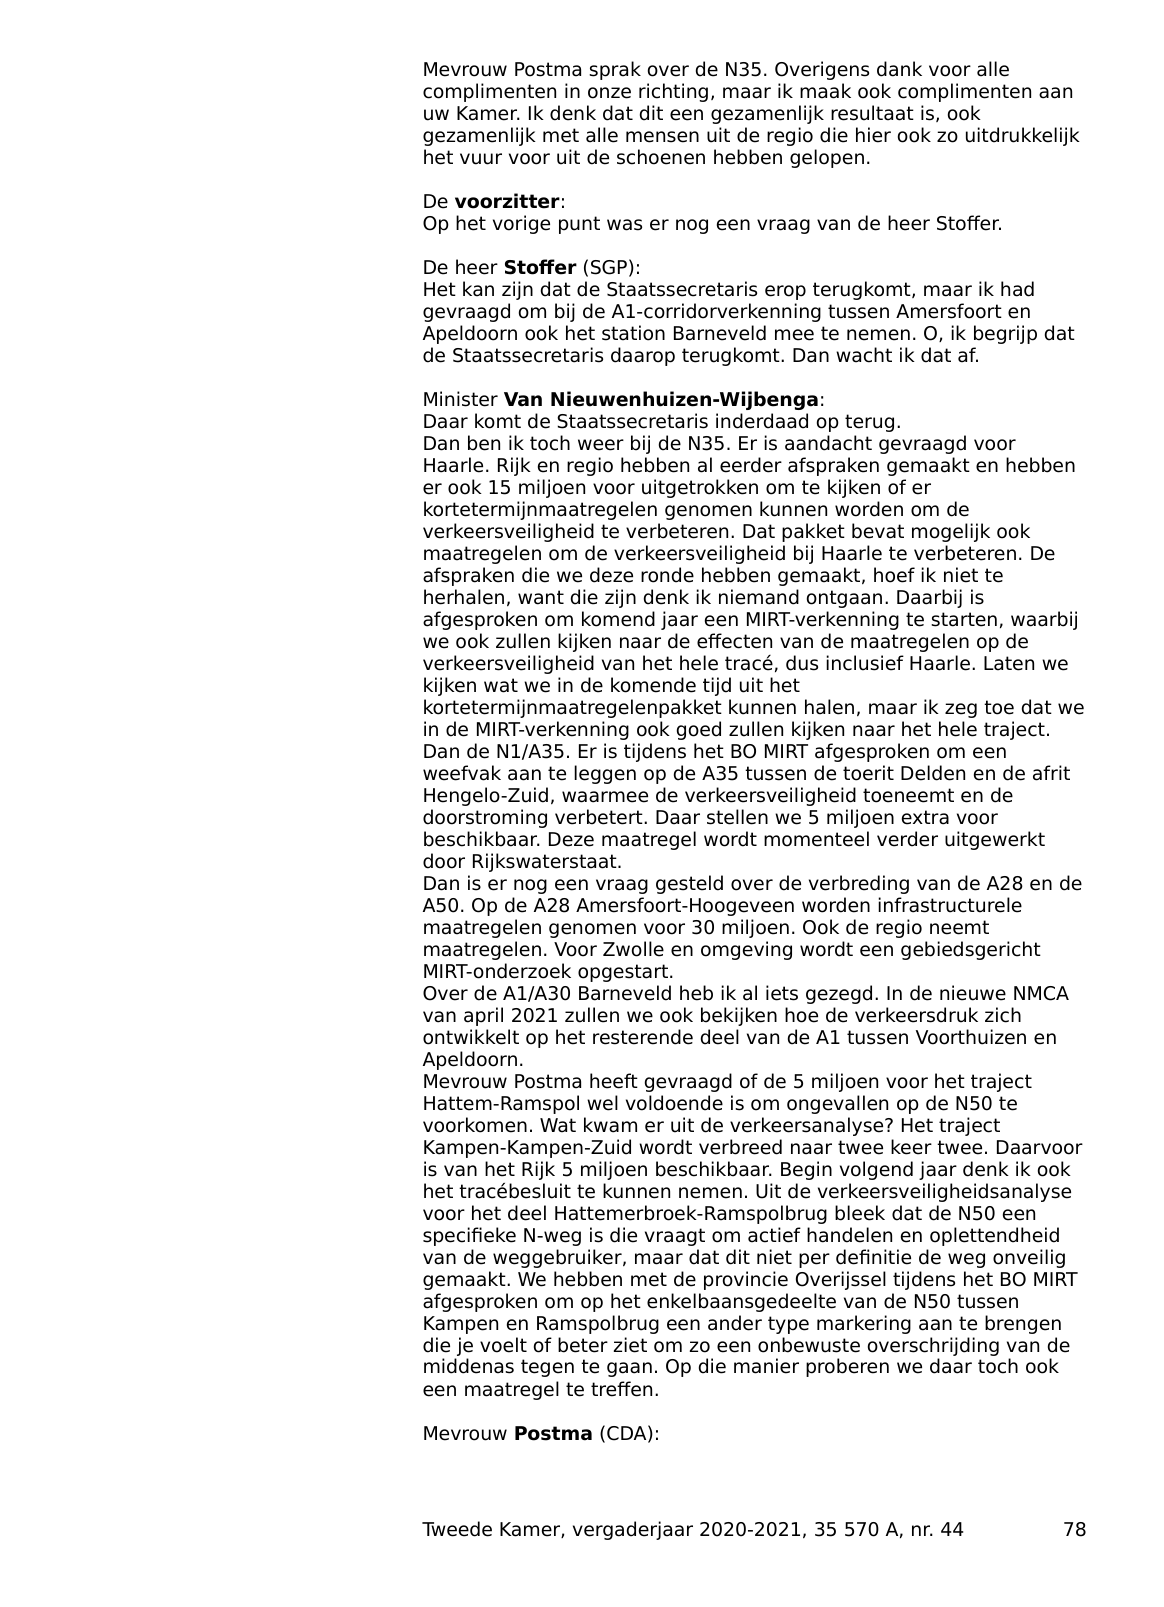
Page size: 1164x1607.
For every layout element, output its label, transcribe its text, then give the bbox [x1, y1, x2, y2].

text Mevrouw Postma sprak over de N35. Overigens dank voor alle complimenten in onze richting, maar ik maak ook complimenten aan uw Kamer. Ik denk dat dit een gezamenlijk resultaat is, ook gezamenlijk met alle mensen uit de regio die hier ook zo uitdrukkelijk het vuur voor uit de schoenen hebben gelopen. [422, 59, 1087, 169]
text Daar komt de Staatssecretaris inderdaad op terug. [422, 411, 1087, 433]
text Dan ben ik toch weer bij de N35. Er is aandacht gevraagd voor Haarle. Rijk en regio hebben al eerder afspraken gemaakt en hebben er ook 15 miljoen voor uitgetrokken om te kijken of er kortetermijnmaatregelen genomen kunnen worden om de verkeersveiligheid te verbeteren. Dat pakket bevat mogelijk ook maatregelen om de verkeersveiligheid bij Haarle te verbeteren. De afspraken die we deze ronde hebben gemaakt, hoef ik niet te herhalen, want die zijn denk ik niemand ontgaan. Daarbij is afgesproken om komend jaar een MIRT-verkenning te starten, waarbij we ook zullen kijken naar de effecten van de maatregelen op de verkeersveiligheid van het hele tracé, dus inclusief Haarle. Laten we kijken wat we in de komende tijd uit het kortetermijnmaatregelenpakket kunnen halen, maar ik zeg toe dat we in de MIRT-verkenning ook goed zullen kijken naar het hele traject. [422, 433, 1087, 741]
text Minister Van Nieuwenhuizen-Wijbenga: [422, 389, 1087, 411]
text Over de A1/A30 Barneveld heb ik al iets gezegd. In de nieuwe NMCA van april 2021 zullen we ook bekijken hoe de verkeersdruk zich ontwikkelt op het resterende deel van de A1 tussen Voorthuizen en Apeldoorn. [422, 983, 1087, 1071]
text De voorzitter: [422, 191, 1087, 213]
text Op het vorige punt was er nog een vraag van de heer Stoffer. [422, 213, 1087, 235]
text De heer Stoffer (SGP): [422, 257, 1087, 279]
text Het kan zijn dat de Staatssecretaris erop terugkomt, maar ik had gevraagd om bij de A1-corridorverkenning tussen Amersfoort en Apeldoorn ook het station Barneveld mee te nemen. O, ik begrijp dat de Staatssecretaris daarop terugkomt. Dan wacht ik dat af. [422, 279, 1087, 367]
text Dan is er nog een vraag gesteld over de verbreding van de A28 en de A50. Op de A28 Amersfoort-Hoogeveen worden infrastructurele maatregelen genomen voor 30 miljoen. Ook de regio neemt maatregelen. Voor Zwolle en omgeving wordt een gebiedsgericht MIRT-onderzoek opgestart. [422, 873, 1087, 983]
text Mevrouw Postma heeft gevraagd of de 5 miljoen voor het traject Hattem-Ramspol wel voldoende is om ongevallen op de N50 te voorkomen. Wat kwam er uit de verkeersanalyse? Het traject Kampen-Kampen-Zuid wordt verbreed naar twee keer twee. Daarvoor is van het Rijk 5 miljoen beschikbaar. Begin volgend jaar denk ik ook het tracébesluit te kunnen nemen. Uit de verkeersveiligheidsanalyse voor het deel Hattemerbroek-Ramspolbrug bleek dat de N50 een specifieke N-weg is die vraagt om actief handelen en oplettendheid van de weggebruiker, maar dat dit niet per definitie de weg onveilig gemaakt. We hebben met de provincie Overijssel tijdens het BO MIRT afgesproken om op het enkelbaansgedeelte van de N50 tussen Kampen en Ramspolbrug een ander type markering aan te brengen die je voelt of beter ziet om zo een onbewuste overschrijding van de middenas tegen te gaan. Op die manier proberen we daar toch ook een maatregel te treffen. [422, 1071, 1087, 1400]
text Mevrouw Postma (CDA): [422, 1423, 1087, 1444]
text Dan de N1/A35. Er is tijdens het BO MIRT afgesproken om een weefvak aan te leggen op de A35 tussen de toerit Delden en de afrit Hengelo-Zuid, waarmee de verkeersveiligheid toeneemt en de doorstroming verbetert. Daar stellen we 5 miljoen extra voor beschikbaar. Deze maatregel wordt momenteel verder uitgewerkt door Rijkswaterstaat. [422, 741, 1087, 873]
